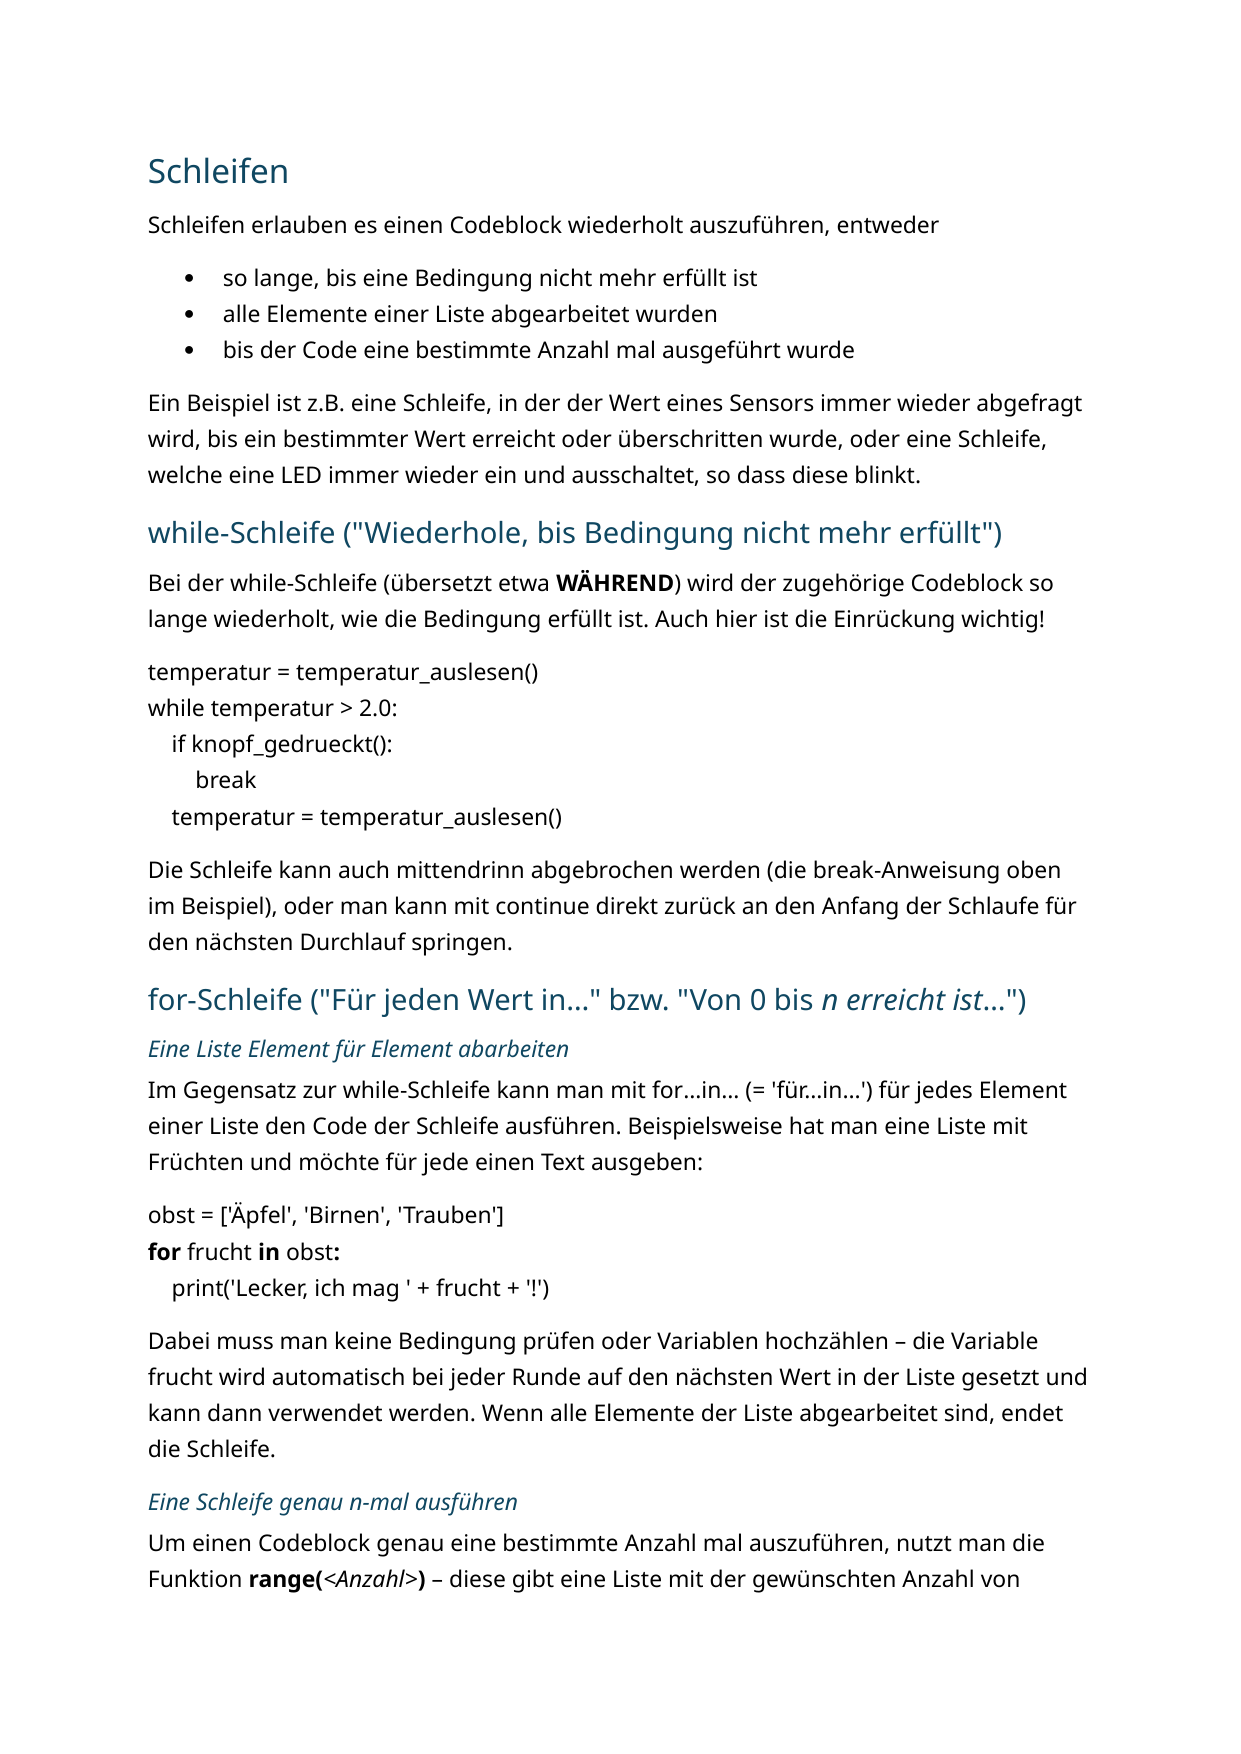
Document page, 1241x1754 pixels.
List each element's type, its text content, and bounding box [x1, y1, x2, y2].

subtitle Schleifen [148, 148, 1093, 193]
text Bei der while-Schleife (übersetzt etwa WÄHREND) wird der zugehörige Codeblock so lange wiederholt, wie die Bedingung erfüllt ist. Auch hier ist die Einrückung wichtig! [148, 567, 1093, 634]
text Dabei muss man keine Bedingung prüfen oder Variablen hochzählen – die Variable frucht wird automatisch bei jeder Runde auf den nächsten Wert in der Liste gesetzt und kann dann verwendet werden. Wenn alle Elemente der Liste abgearbeitet sind, endet die Schleife. [148, 1324, 1093, 1464]
subtitle Eine Liste Element für Element abarbeiten [148, 1033, 1093, 1064]
text Schleifen erlauben es einen Codeblock wiederholt auszuführen, entweder [148, 208, 1093, 240]
list bis der Code eine bestimmte Anzahl mal ausgeführt wurde [185, 334, 1093, 365]
text Die Schleife kann auch mittendrinn abgebrochen werden (die break-Anweisung oben im Beispiel), oder man kann mit continue direkt zurück an den Anfang der Schlaufe für den nächsten Durchlauf springen. [148, 854, 1093, 957]
text Ein Beispiel ist z.B. eine Schleife, in der der Wert eines Sensors immer wieder abgefragt wird, bis ein bestimmter Wert erreicht oder überschritten wurde, oder eine Schleife, welche eine LED immer wieder ein und ausschaltet, so dass diese blinkt. [148, 387, 1093, 491]
text obst = ['Äpfel', 'Birnen', 'Trauben'] for frucht in obst: print('Lecker, ich mag ' + frucht + '!') [148, 1199, 1093, 1303]
subtitle for-Schleife ("Für jeden Wert in…" bzw. "Von 0 bis n erreicht ist…") [148, 979, 1093, 1019]
text Im Gegensatz zur while-Schleife kann man mit for…in… (= 'für…in…') für jedes Element einer Liste den Code der Schleife ausführen. Beispielsweise hat man eine Liste mit Früchten und möchte für jede einen Text ausgeben: [148, 1074, 1093, 1177]
text temperatur = temperatur_auslesen() while temperatur > 2.0: if knopf_gedrueckt(): break temperatur = temperatur_auslesen() [148, 656, 1093, 832]
text Um einen Codeblock genau eine bestimmte Anzahl mal auszuführen, nutzt man die Funktion range(<Anzahl>) – diese gibt eine Liste mit der gewünschten Anzahl von [148, 1527, 1093, 1594]
list alle Elemente einer Liste abgearbeitet wurden [185, 298, 1093, 329]
list so lange, bis eine Bedingung nicht mehr erfüllt ist [185, 261, 1093, 293]
subtitle while-Schleife ("Wiederhole, bis Bedingung nicht mehr erfüllt") [148, 512, 1093, 552]
subtitle Eine Schleife genau n-mal ausführen [148, 1486, 1093, 1517]
